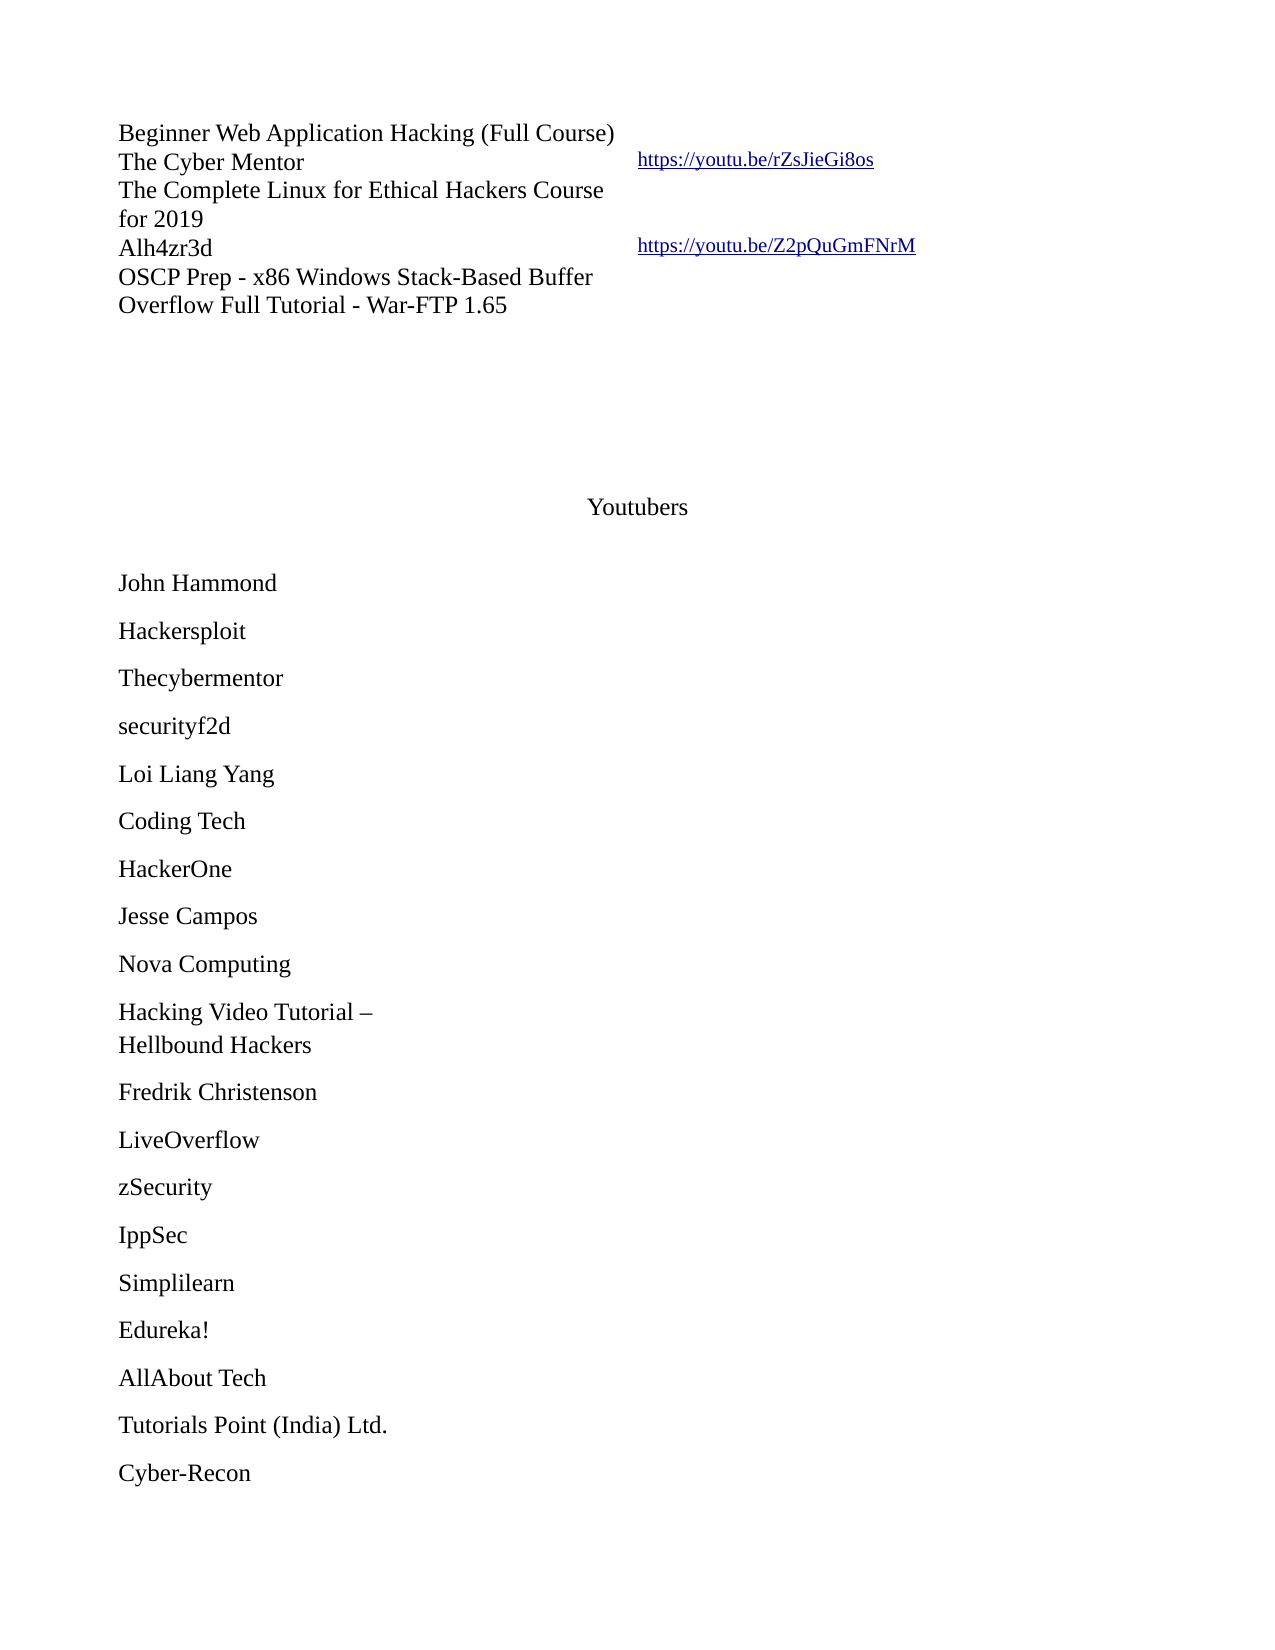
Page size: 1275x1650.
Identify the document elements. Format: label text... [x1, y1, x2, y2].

table_cell [118, 434, 637, 463]
table_cell [118, 406, 637, 434]
table_cell [637, 434, 1157, 463]
table_cell [118, 319, 637, 348]
table_header [811, 568, 1157, 1506]
table_cell The Cyber Mentor The Complete Linux for Ethical Hackers Course for 2019 [118, 147, 637, 233]
table_cell [118, 377, 637, 406]
table_cell https://youtu.be/rZsJieGi8os [637, 147, 1157, 233]
text Youtubers [118, 492, 1157, 521]
table_cell [118, 348, 637, 377]
table_cell https://youtu.be/Z2pQuGmFNrM [637, 233, 1157, 319]
table_cell [637, 118, 1157, 147]
table_cell [637, 377, 1157, 406]
table_cell Alh4zr3d OSCP Prep - x86 Windows Stack-Based Buffer Overflow Full Tutorial - War-FTP 1.65 [118, 233, 637, 319]
table_cell [637, 319, 1157, 348]
table_cell [637, 406, 1157, 434]
table_header [464, 568, 811, 1506]
table_cell Beginner Web Application Hacking (Full Course) [118, 118, 637, 147]
table_header John Hammond Hackersploit Thecybermentor securityf2d Loi Liang Yang Coding Tech HackerOne Jesse Campos Nova Computing Hacking Video Tutorial – Hellbound Hackers Fredrik Christenson LiveOverflow zSecurity IppSec Simplilearn Edureka! AllAbout Tech Tutorials Point (India) Ltd. Cyber-Recon [118, 568, 464, 1506]
table_cell [637, 348, 1157, 377]
